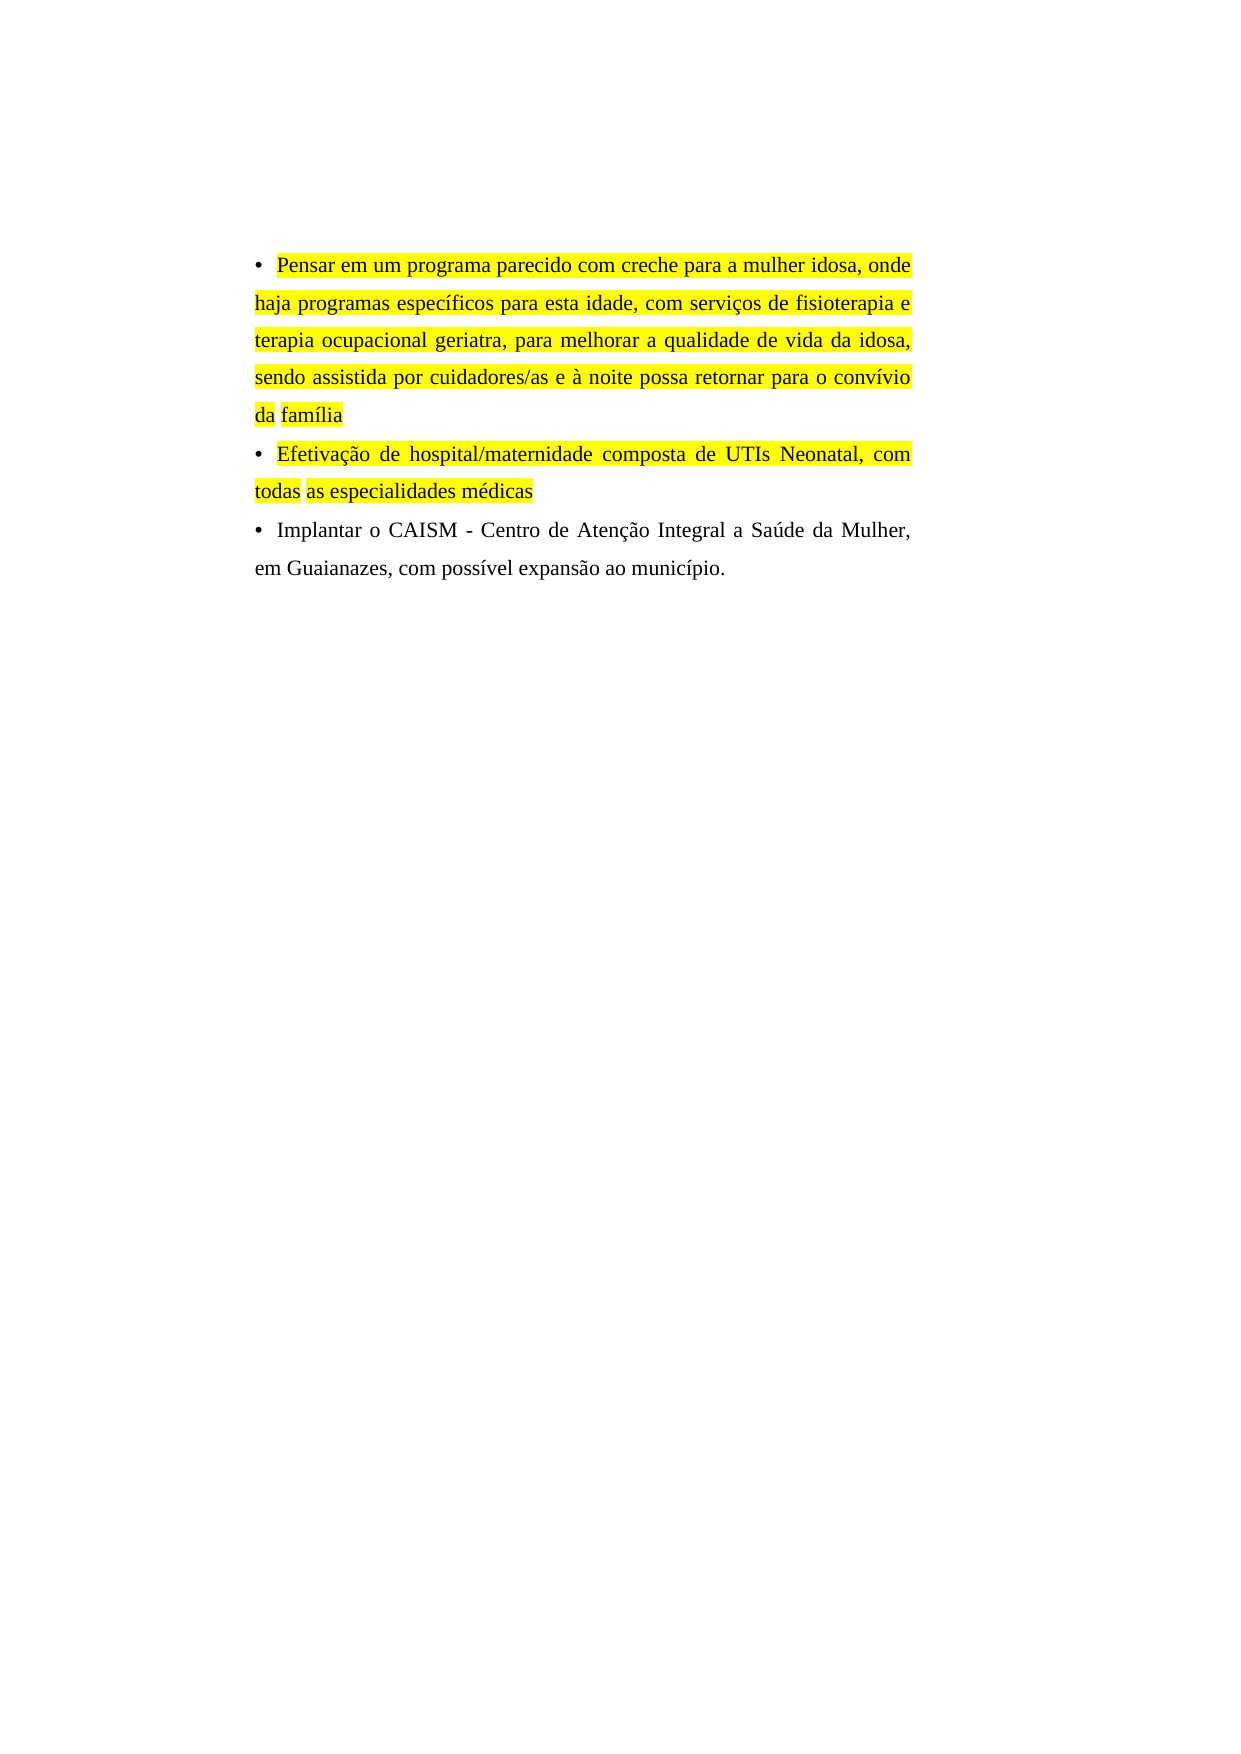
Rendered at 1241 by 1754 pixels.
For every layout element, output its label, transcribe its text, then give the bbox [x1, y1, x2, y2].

list Pensar em um programa parecido com creche para a mulher idosa, onde haja programas específicos para esta idade, com serviços de fisioterapia e terapia ocupacional geriatra, para melhorar a qualidade de vida da idosa, sendo assistida por cuidadores/as e à noite possa retornar para o convívio da família [254, 252, 912, 427]
list Implantar o CAISM - Centro de Atenção Integral a Saúde da Mulher, em Guaianazes, com possível expansão ao município. [254, 517, 912, 581]
list Efetivação de hospital/maternidade composta de UTIs Neonatal, com todas as especialidades médicas [254, 441, 912, 503]
